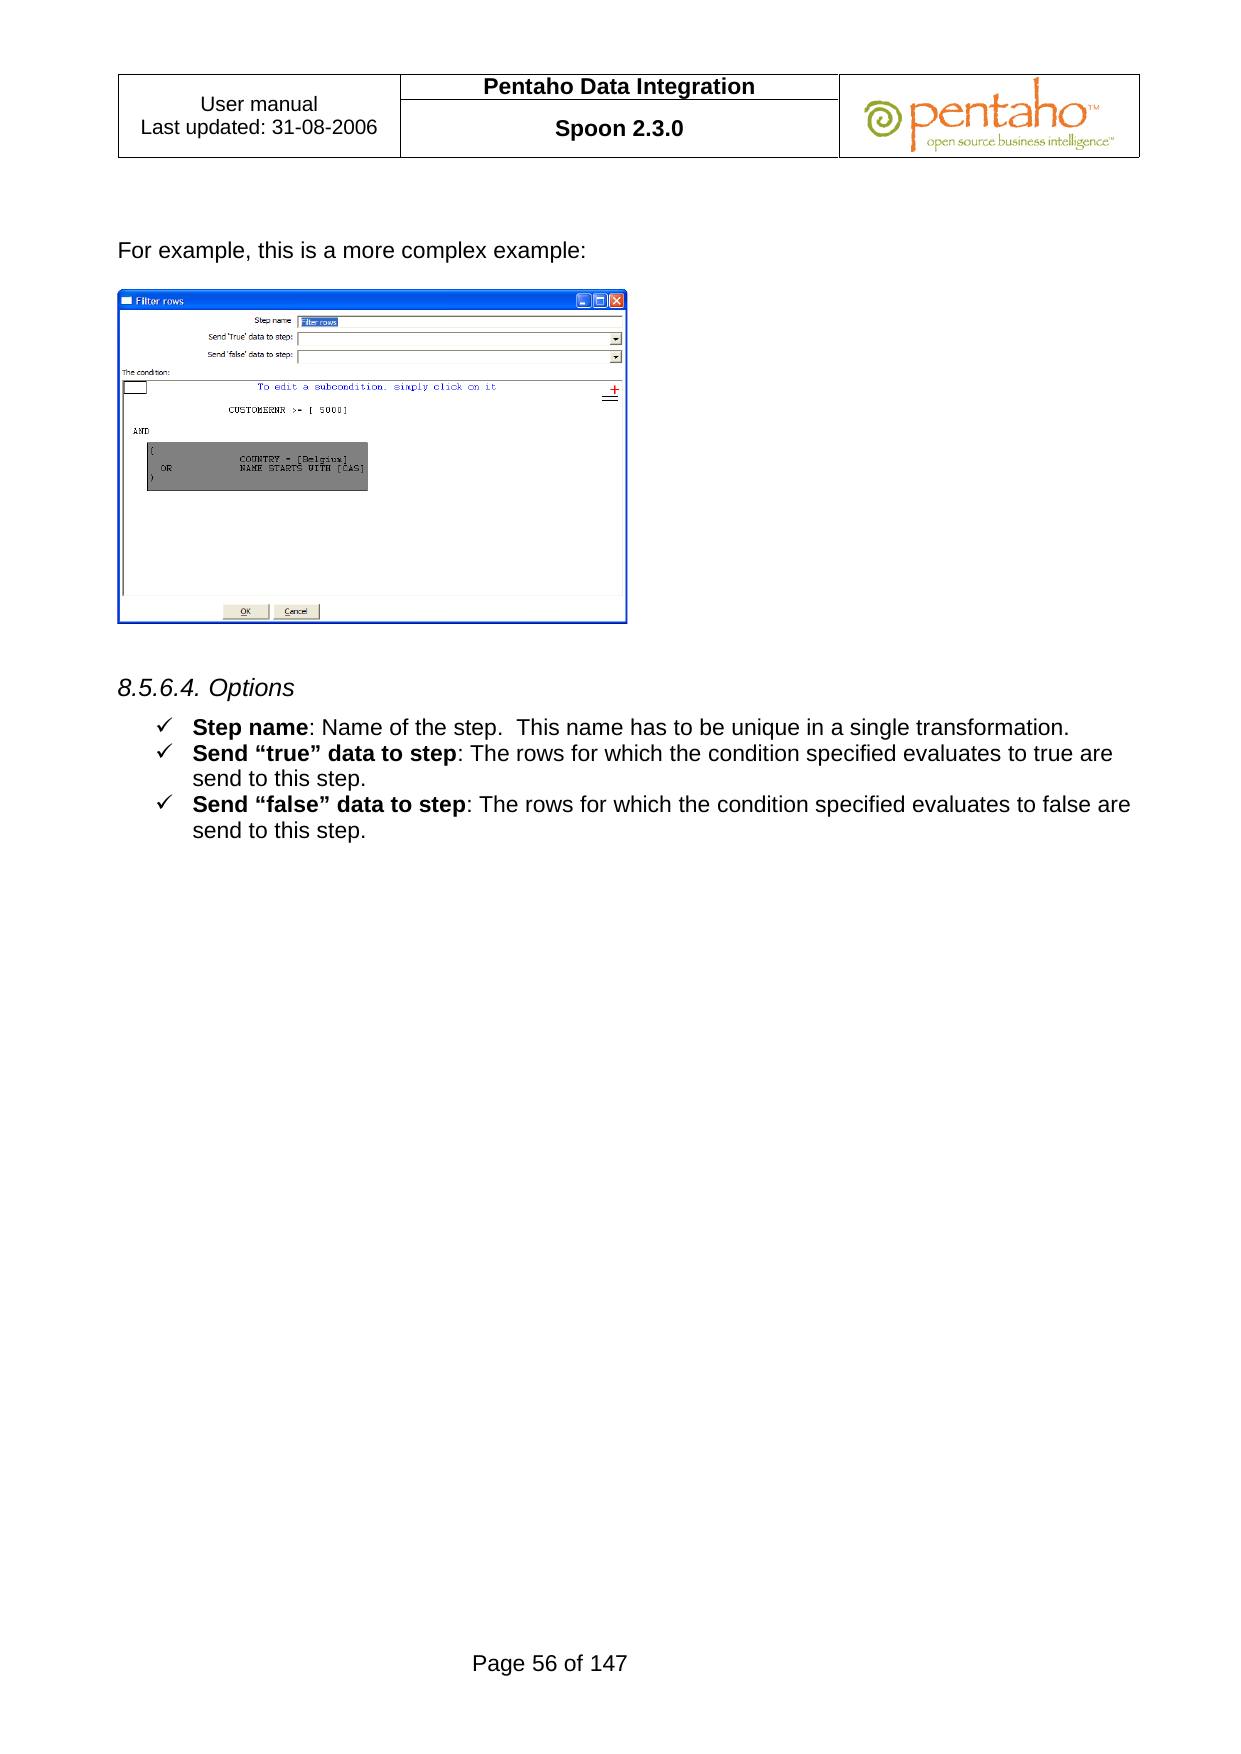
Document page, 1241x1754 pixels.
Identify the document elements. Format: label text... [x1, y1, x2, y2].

list Step name: Name of the step. This name has to be unique in a single transformation. [155, 715, 1137, 740]
subtitle Options [117, 674, 1137, 702]
picture [117, 289, 628, 624]
list Send “true” data to step: The rows for which the condition specified evaluates to true are send to this step. [155, 740, 1137, 792]
text For example, this is a more complex example: [117, 238, 1137, 264]
list Send “false” data to step: The rows for which the condition specified evaluates to false are send to this step. [155, 792, 1137, 843]
